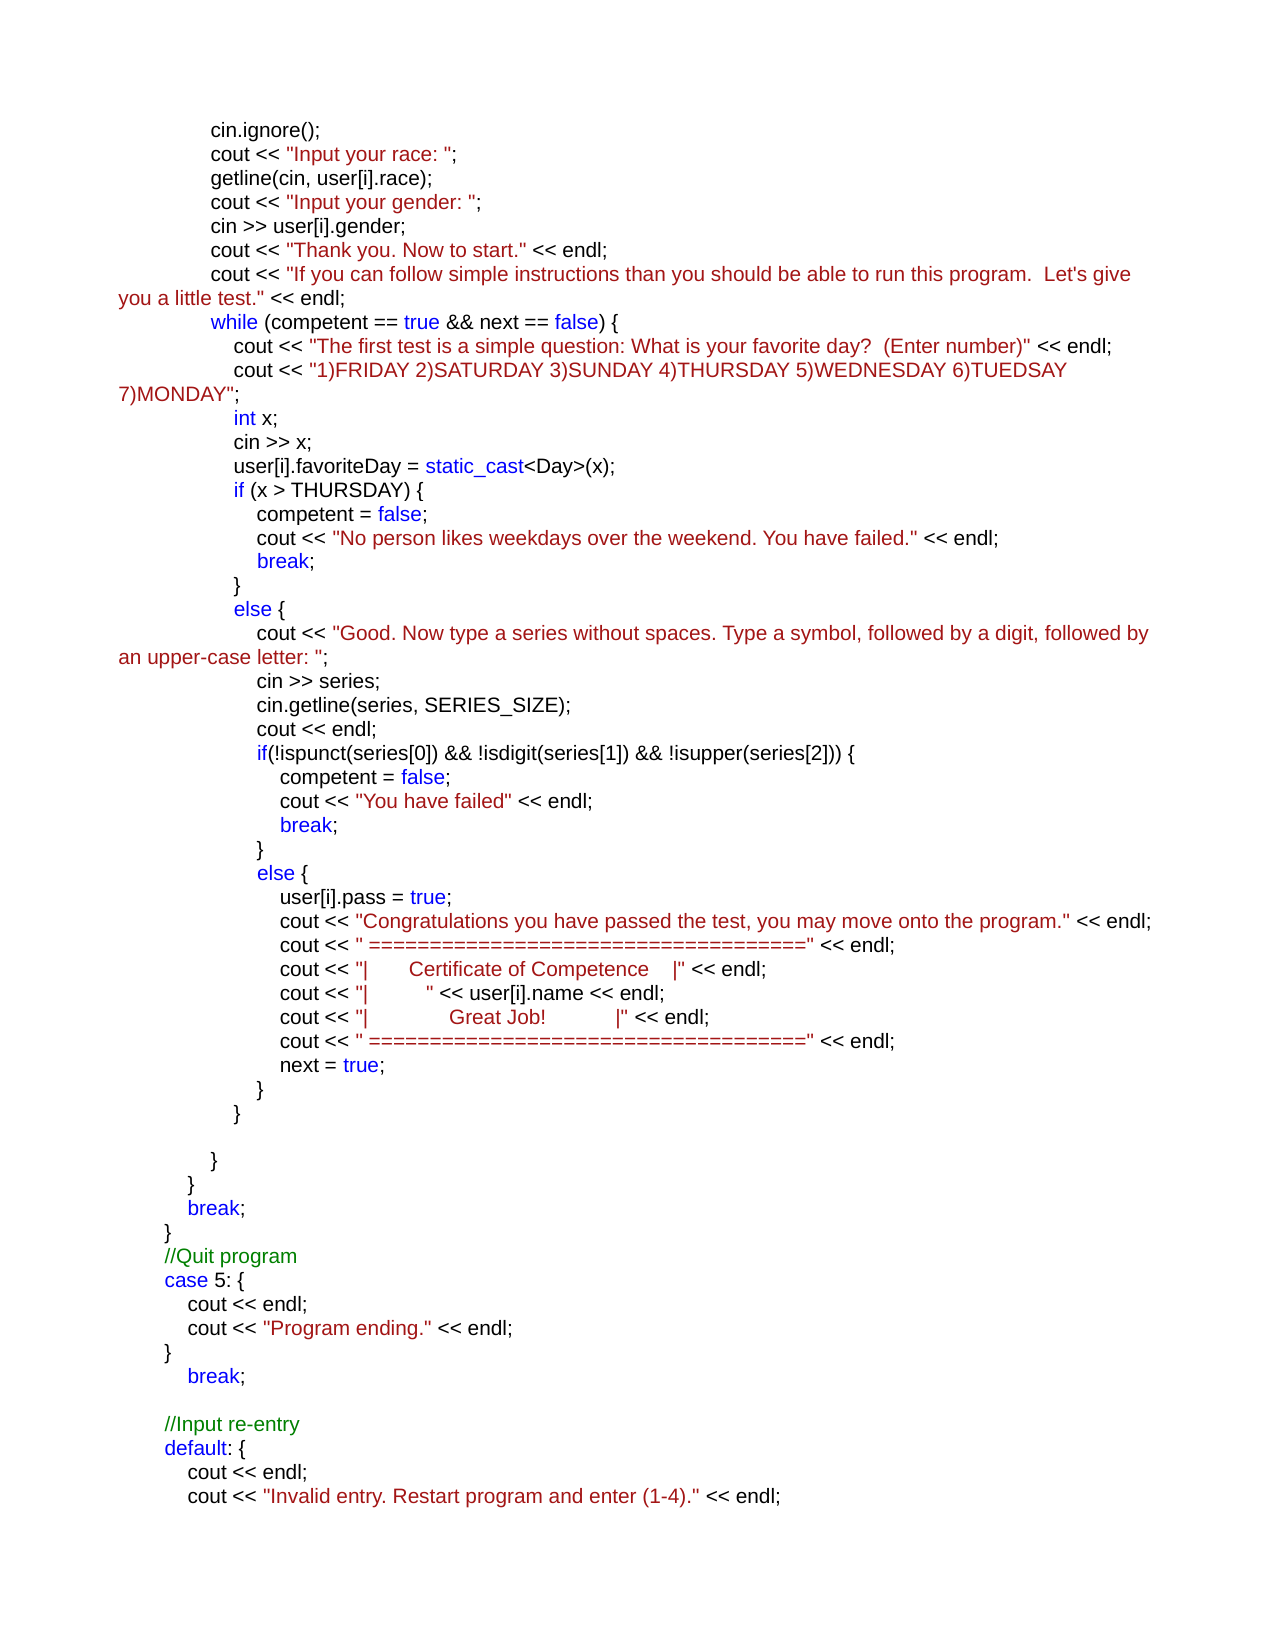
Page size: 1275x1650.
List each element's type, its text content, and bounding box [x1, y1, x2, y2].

text } [118, 1340, 1157, 1364]
text cout << endl; [118, 1460, 1157, 1484]
text cout << "Thank you. Now to start." << endl; [118, 238, 1157, 262]
text //Input re-entry [118, 1412, 1157, 1436]
text cin >> series; [118, 669, 1157, 693]
text cout << "Input your gender: "; [118, 190, 1157, 214]
text default: { [118, 1436, 1157, 1460]
text competent = false; [118, 765, 1157, 789]
text } [118, 837, 1157, 861]
text //Quit program [118, 1244, 1157, 1268]
text cout << "You have failed" << endl; [118, 789, 1157, 813]
text while (competent == true && next == false) { [118, 310, 1157, 334]
text cout << "| Great Job! |" << endl; [118, 1004, 1157, 1028]
text cout << "| Certificate of Competence |" << endl; [118, 957, 1157, 981]
text } [118, 1100, 1157, 1124]
text cout << " ====================================" << endl; [118, 1028, 1157, 1052]
text cout << "The first test is a simple question: What is your favorite day? (Enter number)" << endl; [118, 334, 1157, 358]
text cin.ignore(); [118, 118, 1157, 142]
text else { [118, 861, 1157, 885]
text int x; [118, 406, 1157, 429]
text cout << "Good. Now type a series without spaces. Type a symbol, followed by a digit, followed by an upper-case letter: "; [118, 621, 1157, 669]
text cout << "No person likes weekdays over the weekend. You have failed." << endl; [118, 525, 1157, 549]
text cout << endl; [118, 1292, 1157, 1316]
text user[i].pass = true; [118, 885, 1157, 909]
text cout << endl; [118, 717, 1157, 741]
text break; [118, 549, 1157, 573]
text cout << "If you can follow simple instructions than you should be able to run this program. Let's give you a little test." << endl; [118, 262, 1157, 310]
text user[i].favoriteDay = static_cast<Day>(x); [118, 453, 1157, 477]
text cin.getline(series, SERIES_SIZE); [118, 693, 1157, 717]
text cout << "Input your race: "; [118, 142, 1157, 166]
text case 5: { [118, 1268, 1157, 1292]
text } [118, 1148, 1157, 1172]
text } [118, 1220, 1157, 1244]
text else { [118, 597, 1157, 621]
text break; [118, 1364, 1157, 1388]
text getline(cin, user[i].race); [118, 166, 1157, 190]
text } [118, 573, 1157, 597]
text } [118, 1076, 1157, 1100]
text if(!ispunct(series[0]) && !isdigit(series[1]) && !isupper(series[2])) { [118, 741, 1157, 765]
text cin >> x; [118, 429, 1157, 453]
text cout << "1)FRIDAY 2)SATURDAY 3)SUNDAY 4)THURSDAY 5)WEDNESDAY 6)TUEDSAY 7)MONDAY"; [118, 358, 1157, 406]
text break; [118, 813, 1157, 837]
text cout << "Congratulations you have passed the test, you may move onto the program." << endl; [118, 909, 1157, 933]
text cout << "| " << user[i].name << endl; [118, 981, 1157, 1004]
text next = true; [118, 1052, 1157, 1076]
text if (x > THURSDAY) { [118, 477, 1157, 501]
text cout << "Invalid entry. Restart program and enter (1-4)." << endl; [118, 1484, 1157, 1508]
text } [118, 1172, 1157, 1196]
text cin >> user[i].gender; [118, 214, 1157, 238]
text competent = false; [118, 501, 1157, 525]
text cout << " ====================================" << endl; [118, 933, 1157, 957]
text cout << "Program ending." << endl; [118, 1316, 1157, 1340]
text break; [118, 1196, 1157, 1220]
